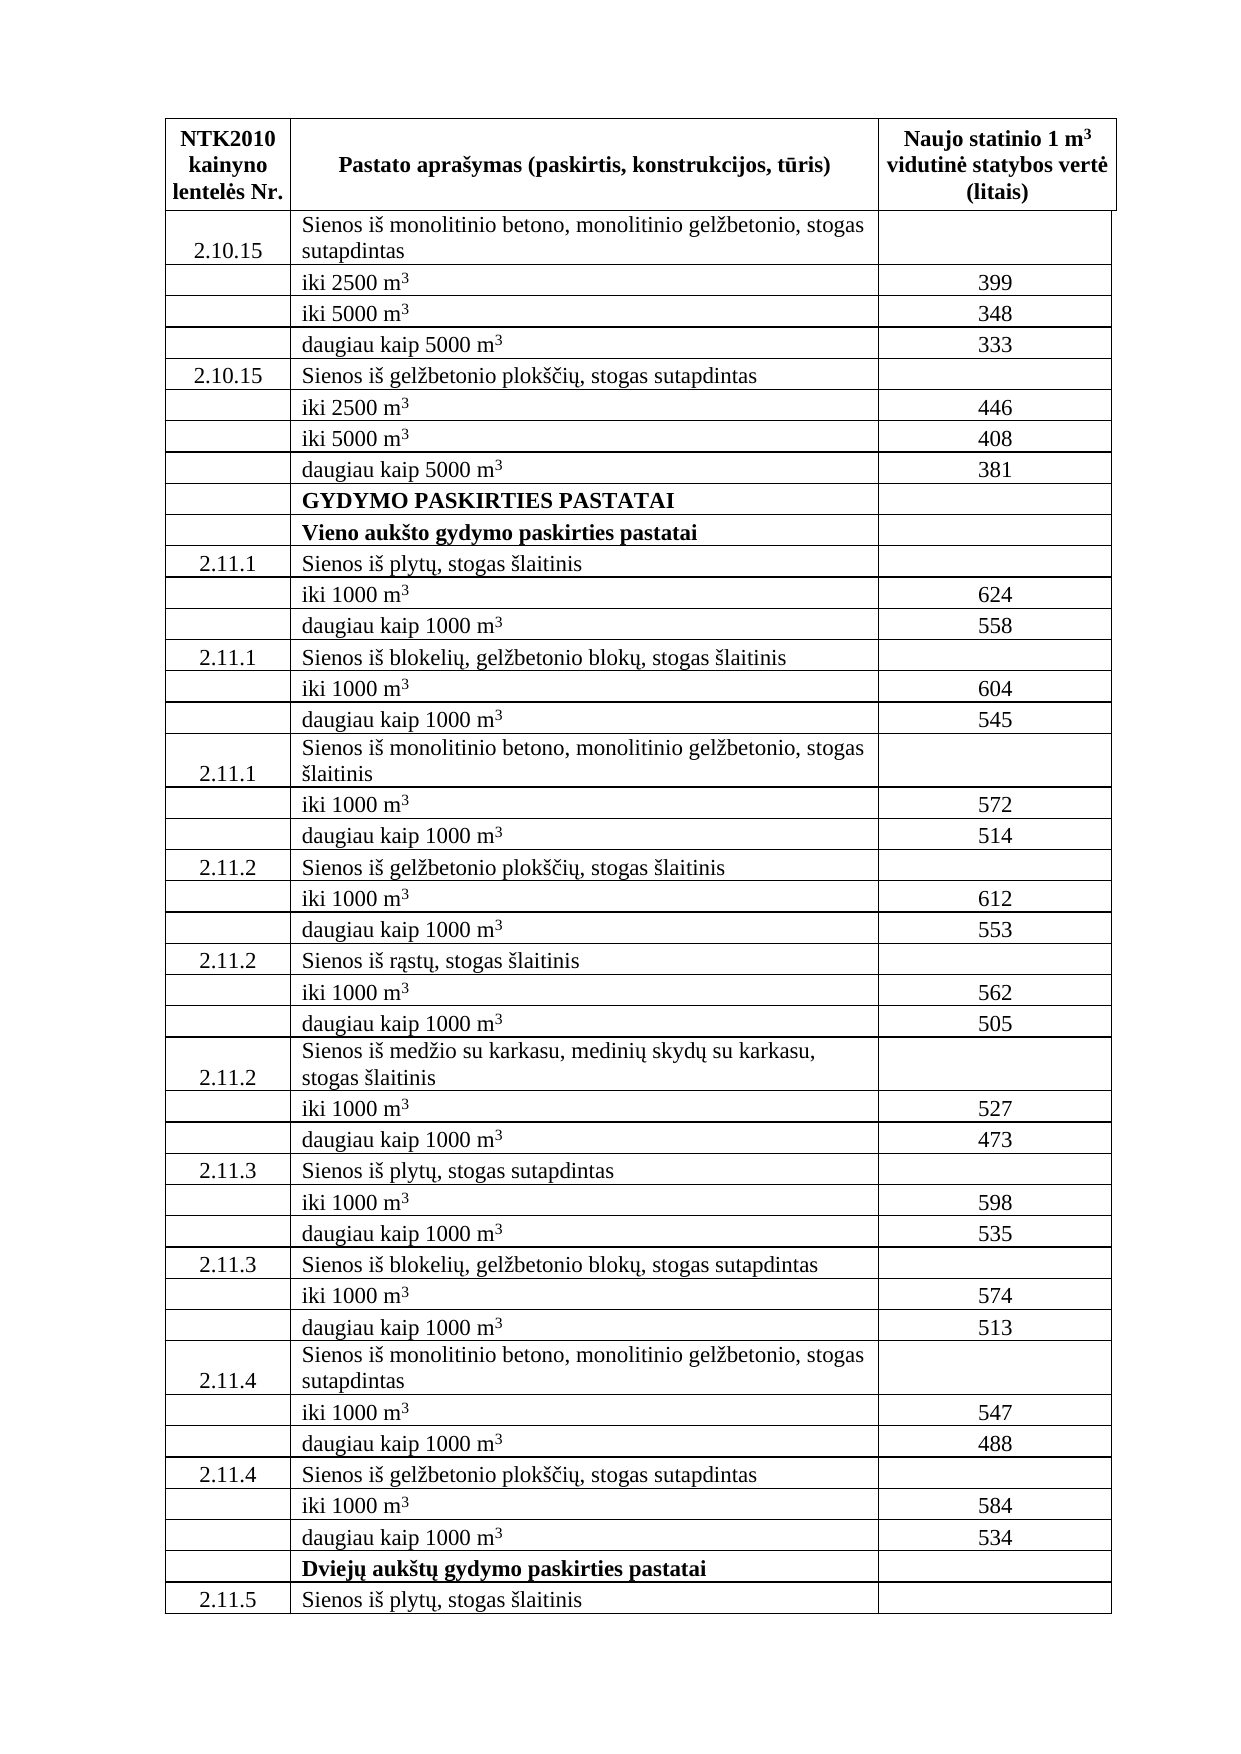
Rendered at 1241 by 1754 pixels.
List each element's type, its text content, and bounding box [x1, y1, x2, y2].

table_cell [166, 1395, 290, 1425]
table_cell [879, 1154, 1111, 1184]
table_cell [1112, 1121, 1116, 1153]
table_cell [1112, 786, 1116, 818]
table_cell 2.10.15 [166, 359, 290, 389]
table_cell [166, 390, 290, 420]
table_cell daugiau kaip 1000 m3 [291, 1216, 878, 1246]
table_cell [879, 850, 1111, 880]
table_cell [879, 944, 1111, 974]
table_cell [879, 515, 1111, 545]
table_cell 2.11.5 [166, 1583, 290, 1613]
table_cell daugiau kaip 5000 m3 [291, 328, 878, 358]
table_cell 2.11.4 [166, 1341, 290, 1394]
table_cell 545 [879, 703, 1111, 733]
table_cell [1112, 576, 1116, 608]
table_cell iki 1000 m3 [291, 1185, 878, 1215]
table_cell 534 [879, 1520, 1111, 1550]
table_cell iki 5000 m3 [291, 296, 878, 326]
table_cell 584 [879, 1489, 1111, 1519]
table_cell 558 [879, 609, 1111, 639]
table_cell 2.10.15 [166, 211, 290, 264]
table_cell [1112, 911, 1116, 943]
table_cell iki 1000 m3 [291, 671, 878, 701]
table_cell iki 1000 m3 [291, 1279, 878, 1309]
table_cell daugiau kaip 1000 m3 [291, 1123, 878, 1153]
table_cell [1112, 880, 1116, 911]
table_cell 624 [879, 578, 1111, 608]
table_cell 2.11.2 [166, 944, 290, 974]
table_cell [166, 819, 290, 849]
table_cell 562 [879, 975, 1111, 1005]
table_cell Sienos iš plytų, stogas sutapdintas [291, 1154, 878, 1184]
table_cell [1112, 326, 1116, 358]
table_cell [1112, 545, 1116, 576]
table_cell [1112, 849, 1116, 880]
table_cell 2.11.4 [166, 1458, 290, 1488]
table_cell [1112, 733, 1116, 786]
table_cell [166, 1426, 290, 1456]
table_cell daugiau kaip 1000 m3 [291, 1520, 878, 1550]
table_cell daugiau kaip 1000 m3 [291, 1006, 878, 1036]
table_cell Sienos iš rąstų, stogas šlaitinis [291, 944, 878, 974]
table_cell iki 1000 m3 [291, 1489, 878, 1519]
table_cell GYDYMO PASKIRTIES PASTATAI [291, 484, 878, 514]
table_cell iki 1000 m3 [291, 1395, 878, 1425]
table_cell [1112, 1309, 1116, 1340]
table_cell daugiau kaip 5000 m3 [291, 453, 878, 483]
table_cell [1112, 1278, 1116, 1309]
table_cell daugiau kaip 1000 m3 [291, 703, 878, 733]
table_cell iki 1000 m3 [291, 578, 878, 608]
table_cell [166, 1185, 290, 1215]
table_cell [1112, 1036, 1116, 1090]
table_cell Sienos iš blokelių, gelžbetonio blokų, stogas šlaitinis [291, 640, 878, 670]
table_cell [166, 265, 290, 295]
table_cell [1112, 1246, 1116, 1278]
table_cell [1112, 818, 1116, 849]
table_cell [1112, 1184, 1116, 1215]
table_cell [1112, 264, 1116, 295]
table_cell [166, 296, 290, 326]
table_cell Dviejų aukštų gydymo paskirties pastatai [291, 1551, 878, 1581]
table_cell [879, 359, 1111, 389]
table_cell [1112, 389, 1116, 420]
table_cell [166, 421, 290, 451]
table_cell 547 [879, 1395, 1111, 1425]
table_cell 408 [879, 421, 1111, 451]
table_cell [166, 578, 290, 608]
table_cell 333 [879, 328, 1111, 358]
table_cell [166, 671, 290, 701]
table_cell 2.11.3 [166, 1154, 290, 1184]
table_cell [1112, 701, 1116, 733]
table_cell 2.11.1 [166, 734, 290, 786]
table_cell [166, 975, 290, 1005]
table_cell 604 [879, 671, 1111, 701]
table_cell [166, 913, 290, 943]
table_cell Sienos iš plytų, stogas šlaitinis [291, 546, 878, 576]
table_cell Sienos iš gelžbetonio plokščių, stogas sutapdintas [291, 359, 878, 389]
table_cell [1112, 1215, 1116, 1246]
table_cell [1112, 1519, 1116, 1550]
table_cell [1112, 974, 1116, 1005]
table_cell [879, 1583, 1111, 1613]
table_cell [166, 1551, 290, 1581]
table_cell [1112, 483, 1116, 514]
table_cell [1112, 1488, 1116, 1519]
table_cell 473 [879, 1123, 1111, 1153]
table_cell [1112, 1550, 1116, 1581]
table_cell Sienos iš plytų, stogas šlaitinis [291, 1583, 878, 1613]
table_cell Sienos iš monolitinio betono, monolitinio gelžbetonio, stogas sutapdintas [291, 211, 878, 264]
table_cell Sienos iš gelžbetonio plokščių, stogas šlaitinis [291, 850, 878, 880]
table_cell [1112, 1425, 1116, 1456]
table_cell [879, 211, 1111, 264]
table_cell [166, 1489, 290, 1519]
table_cell 505 [879, 1006, 1111, 1036]
table_cell [879, 734, 1111, 786]
table_cell iki 5000 m3 [291, 421, 878, 451]
table_cell daugiau kaip 1000 m3 [291, 1310, 878, 1340]
table_cell Sienos iš medžio su karkasu, medinių skydų su karkasu, stogas šlaitinis [291, 1038, 878, 1090]
table_cell [1112, 420, 1116, 451]
table_cell 598 [879, 1185, 1111, 1215]
table_cell [879, 1341, 1111, 1394]
table_cell 2.11.1 [166, 546, 290, 576]
table_cell [166, 1520, 290, 1550]
table_cell iki 2500 m3 [291, 390, 878, 420]
table_cell [1112, 670, 1116, 701]
table_cell 2.11.2 [166, 1038, 290, 1090]
table_cell [166, 1091, 290, 1121]
table_cell [879, 1038, 1111, 1090]
table_cell [166, 1123, 290, 1153]
table_cell 446 [879, 390, 1111, 420]
table_cell [166, 609, 290, 639]
table_cell [879, 1458, 1111, 1488]
table_cell [1112, 451, 1116, 483]
table_cell 553 [879, 913, 1111, 943]
table_cell [879, 640, 1111, 670]
table_cell daugiau kaip 1000 m3 [291, 819, 878, 849]
table_cell [1112, 1394, 1116, 1425]
table_cell [1112, 1581, 1116, 1613]
table_cell 535 [879, 1216, 1111, 1246]
table_cell [879, 1551, 1111, 1581]
table_cell daugiau kaip 1000 m3 [291, 913, 878, 943]
table_cell [1112, 639, 1116, 670]
table_cell [1112, 295, 1116, 326]
table_header Naujo statinio 1 m3 vidutinė statybos vertė (litais) [879, 119, 1116, 210]
table_cell 2.11.3 [166, 1248, 290, 1278]
table_cell Sienos iš monolitinio betono, monolitinio gelžbetonio, stogas sutapdintas [291, 1341, 878, 1394]
table_cell iki 2500 m3 [291, 265, 878, 295]
table_cell [166, 788, 290, 818]
table_cell 513 [879, 1310, 1111, 1340]
table_cell [879, 1248, 1111, 1278]
table_cell [166, 484, 290, 514]
table_cell [166, 328, 290, 358]
table_cell 488 [879, 1426, 1111, 1456]
table_cell Sienos iš blokelių, gelžbetonio blokų, stogas sutapdintas [291, 1248, 878, 1278]
table_cell [166, 453, 290, 483]
table_cell daugiau kaip 1000 m3 [291, 609, 878, 639]
table_cell [879, 484, 1111, 514]
table_cell Vieno aukšto gydymo paskirties pastatai [291, 515, 878, 545]
table_header Pastato aprašymas (paskirtis, konstrukcijos, tūris) [291, 119, 878, 210]
table_cell iki 1000 m3 [291, 788, 878, 818]
table_cell 348 [879, 296, 1111, 326]
table_cell [1112, 211, 1116, 264]
table_cell [1112, 1090, 1116, 1121]
table_cell iki 1000 m3 [291, 975, 878, 1005]
table_cell 2.11.2 [166, 850, 290, 880]
table_cell [879, 546, 1111, 576]
table_cell [1112, 1005, 1116, 1036]
table_cell [166, 1216, 290, 1246]
table_cell 399 [879, 265, 1111, 295]
table_cell 2.11.1 [166, 640, 290, 670]
table_cell 572 [879, 788, 1111, 818]
table_header NTK2010 kainyno lentelės Nr. [166, 119, 290, 210]
table_cell [1112, 608, 1116, 639]
table_cell [166, 515, 290, 545]
table_cell [1112, 1153, 1116, 1184]
table_cell [166, 1006, 290, 1036]
table_cell [1112, 358, 1116, 389]
table_cell Sienos iš monolitinio betono, monolitinio gelžbetonio, stogas šlaitinis [291, 734, 878, 786]
table_cell Sienos iš gelžbetonio plokščių, stogas sutapdintas [291, 1458, 878, 1488]
table_cell [1112, 943, 1116, 974]
table_cell 574 [879, 1279, 1111, 1309]
table_cell 527 [879, 1091, 1111, 1121]
table_cell iki 1000 m3 [291, 881, 878, 911]
table_cell [166, 1310, 290, 1340]
table_cell [166, 1279, 290, 1309]
table_cell 612 [879, 881, 1111, 911]
table_cell 381 [879, 453, 1111, 483]
table_cell [1112, 514, 1116, 545]
table_cell [166, 881, 290, 911]
table_cell [1112, 1456, 1116, 1488]
table_cell [1112, 1340, 1116, 1394]
table_cell 514 [879, 819, 1111, 849]
table_cell iki 1000 m3 [291, 1091, 878, 1121]
table_cell daugiau kaip 1000 m3 [291, 1426, 878, 1456]
table_cell [166, 703, 290, 733]
